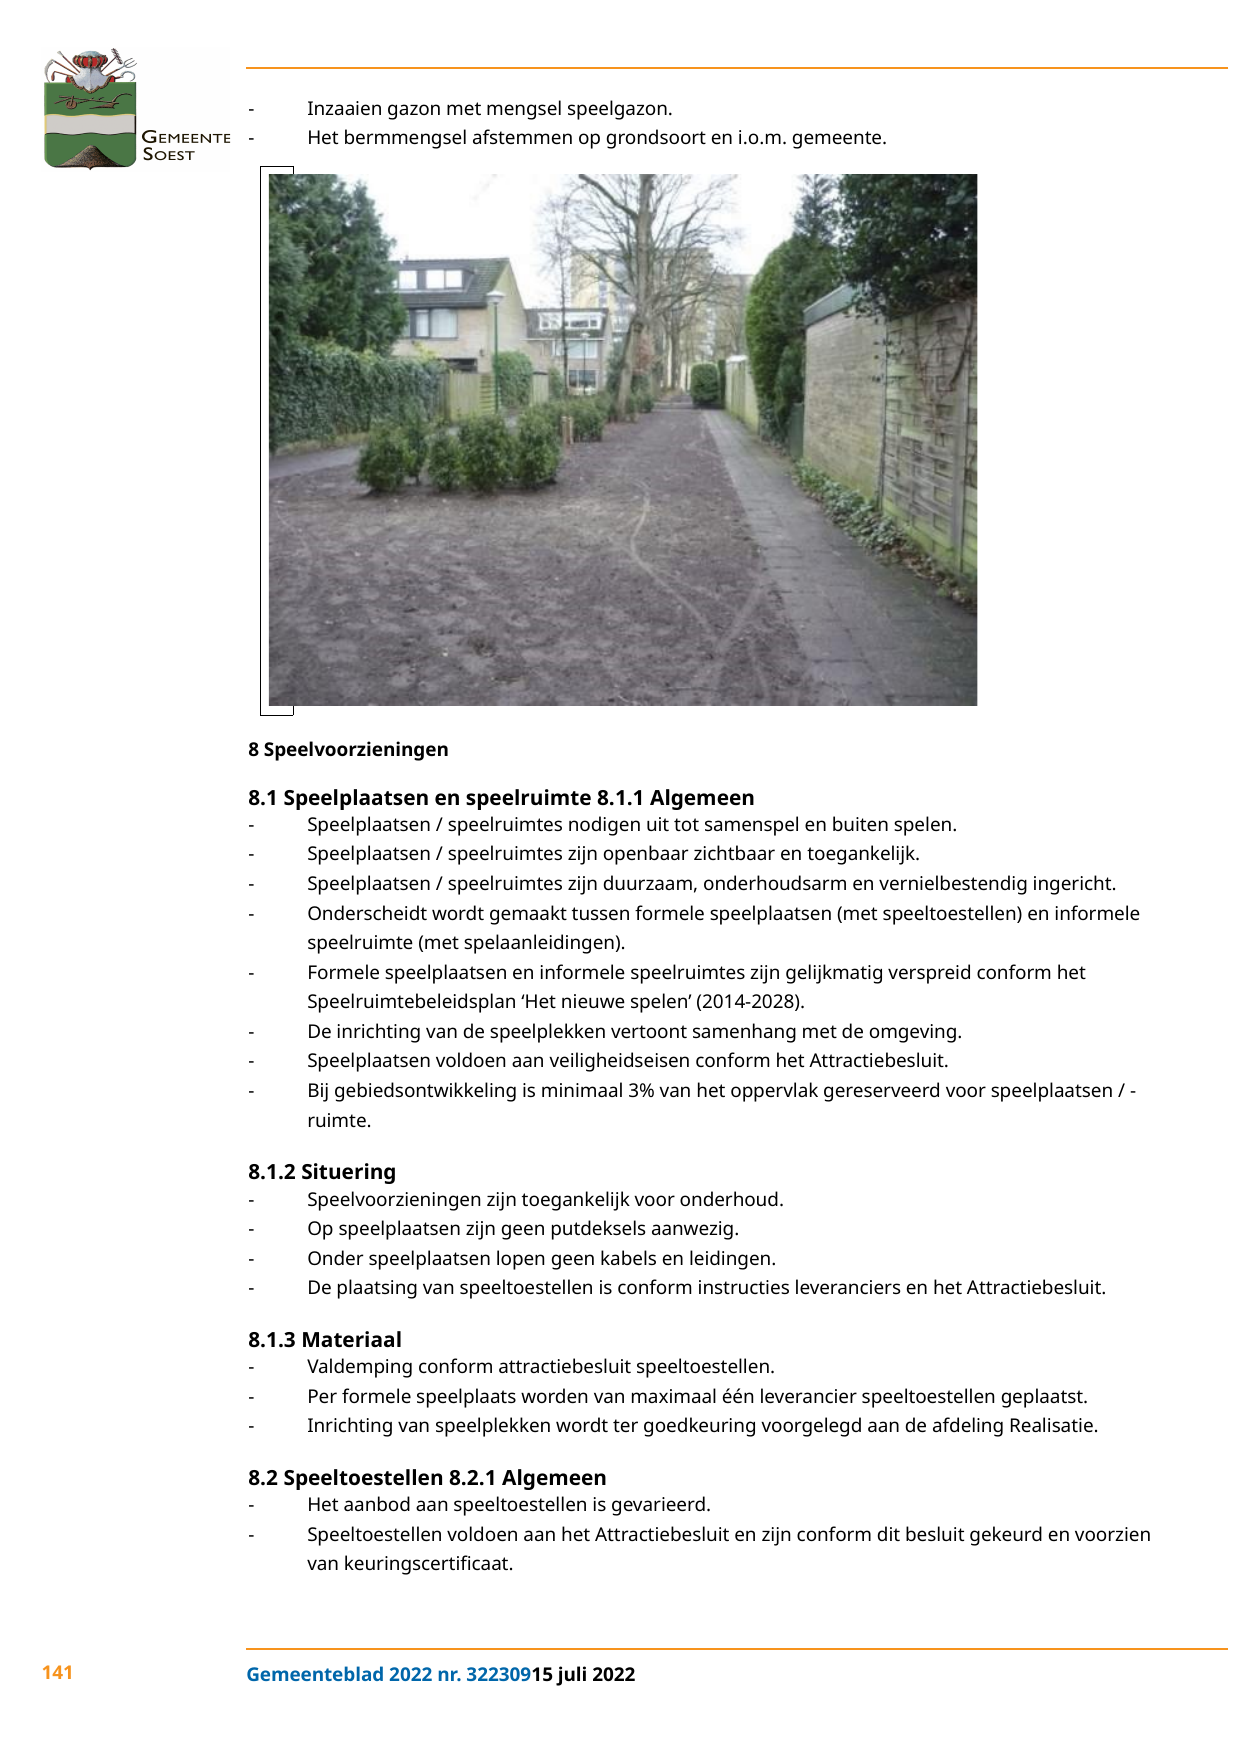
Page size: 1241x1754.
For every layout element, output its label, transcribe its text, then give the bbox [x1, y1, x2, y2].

list Onder speelplaatsen lopen geen kabels en leidingen. [248, 1245, 1152, 1271]
text 8.1.3 Materiaal [248, 1325, 1152, 1353]
list Speelplaatsen / speelruimtes zijn duurzaam, onderhoudsarm en vernielbestendig ingericht. [248, 870, 1152, 896]
list De plaatsing van speeltoestellen is conform instructies leveranciers en het Attractiebesluit. [248, 1274, 1152, 1300]
list Inzaaien gazon met mengsel speelgazon. [248, 95, 1152, 121]
list Valdemping conform attractiebesluit speeltoestellen. [248, 1353, 1152, 1379]
picture [41, 47, 231, 172]
text 8.1.2 Situering [248, 1157, 1152, 1186]
list Speelplaatsen voldoen aan veiligheidseisen conform het Attractiebesluit. [248, 1048, 1152, 1073]
list De inrichting van de speelplekken vertoont samenhang met de omgeving. [248, 1018, 1152, 1044]
list Per formele speelplaats worden van maximaal één leverancier speeltoestellen geplaatst. [248, 1383, 1152, 1409]
list Bij gebiedsontwikkeling is minimaal 3% van het oppervlak gereserveerd voor speelplaatsen / -ruimte. [248, 1077, 1152, 1133]
list Formele speelplaatsen en informele speelruimtes zijn gelijkmatig verspreid conform het Speelruimtebeleidsplan ‘Het nieuwe spelen’ (2014-2028). [248, 959, 1152, 1014]
text 8.1 Speelplaatsen en speelruimte 8.1.1 Algemeen [248, 783, 1152, 811]
list Onderscheidt wordt gemaakt tussen formele speelplaatsen (met speeltoestellen) en informele speelruimte (met spelaanleidingen). [248, 900, 1152, 955]
list Speeltoestellen voldoen aan het Attractiebesluit en zijn conform dit besluit gekeurd en voorzien van keuringscertificaat. [248, 1521, 1152, 1576]
text 8 Speelvoorzieningen [248, 736, 1152, 762]
list Speelvoorzieningen zijn toegankelijk voor onderhoud. [248, 1186, 1152, 1211]
list Het bermmengsel afstemmen op grondsoort en i.o.m. gemeente. [248, 124, 1152, 150]
picture [268, 174, 978, 706]
list Speelplaatsen / speelruimtes zijn openbaar zichtbaar en toegankelijk. [248, 841, 1152, 866]
text 8.2 Speeltoestellen 8.2.1 Algemeen [248, 1463, 1152, 1491]
list Op speelplaatsen zijn geen putdeksels aanwezig. [248, 1215, 1152, 1241]
list Speelplaatsen / speelruimtes nodigen uit tot samenspel en buiten spelen. [248, 811, 1152, 837]
list Inrichting van speelplekken wordt ter goedkeuring voorgelegd aan de afdeling Realisatie. [248, 1412, 1152, 1438]
list Het aanbod aan speeltoestellen is gevarieerd. [248, 1491, 1152, 1517]
